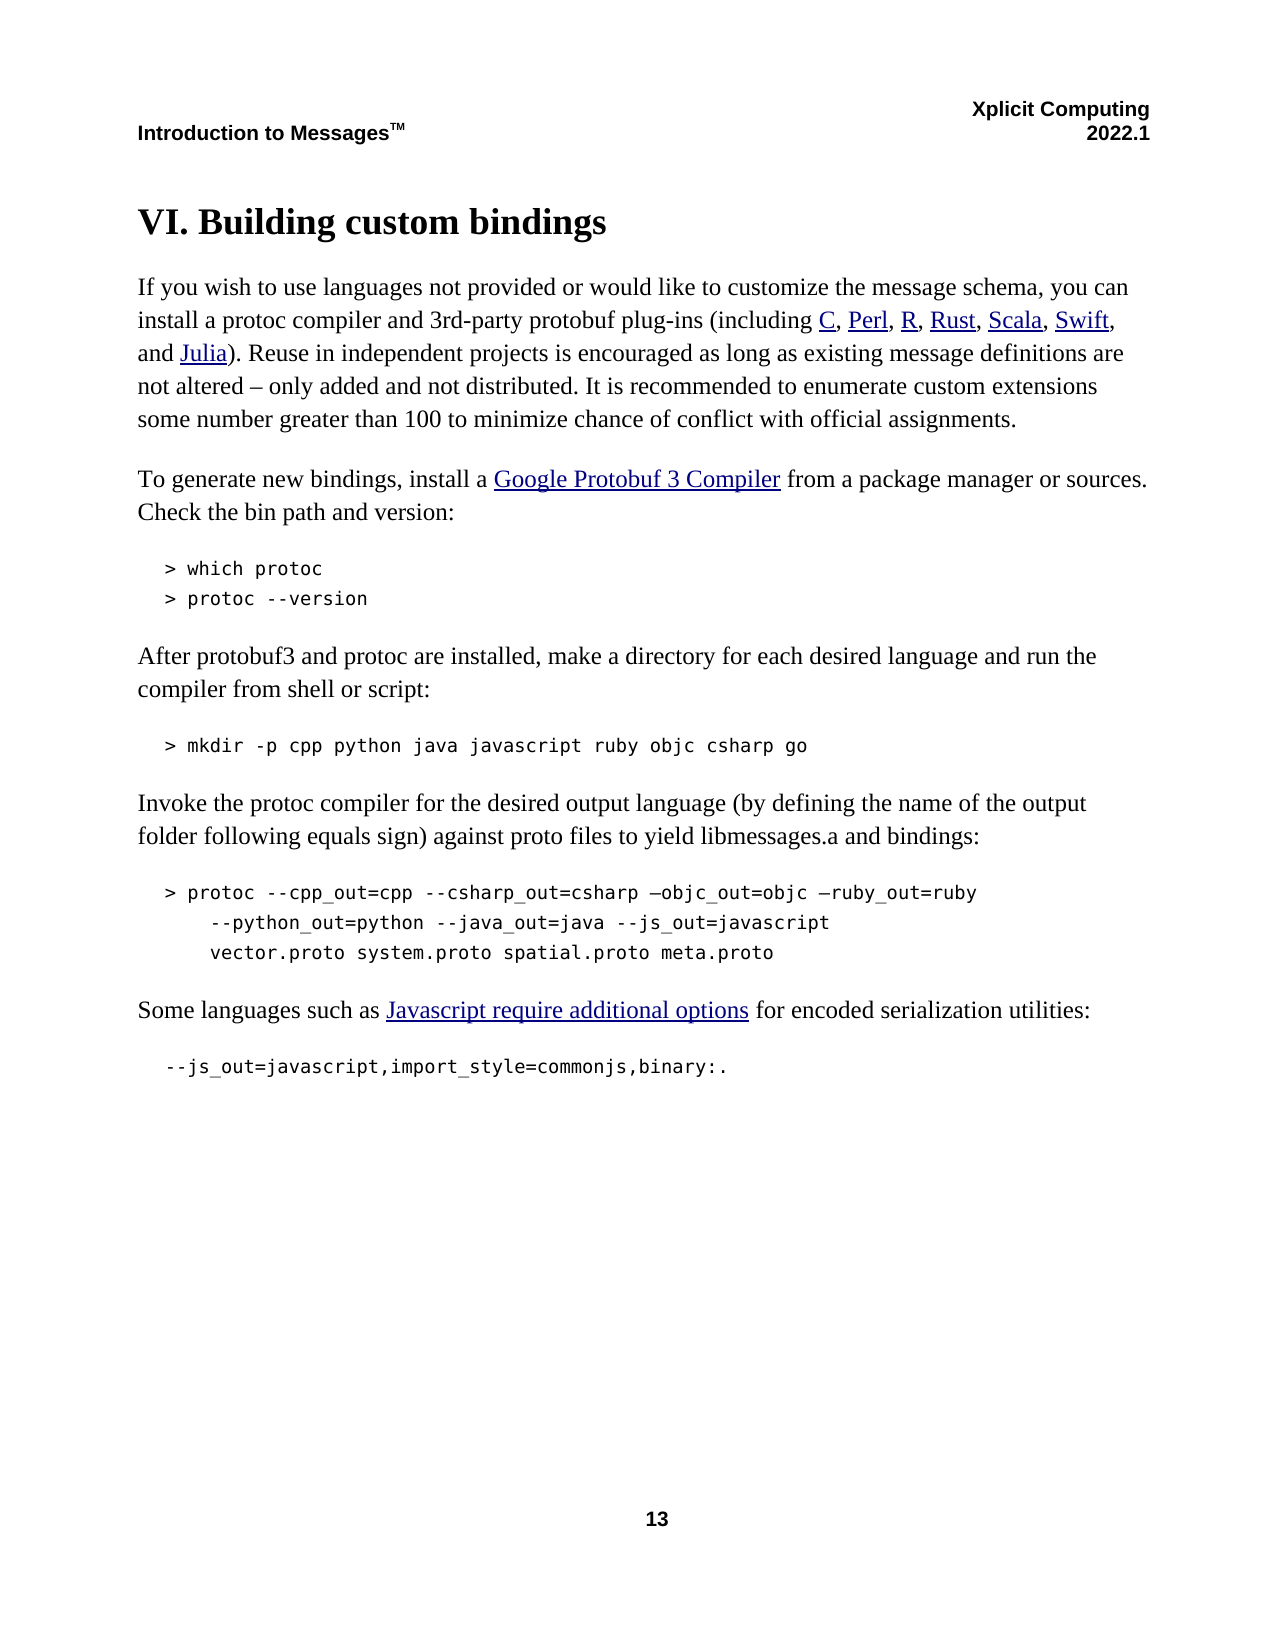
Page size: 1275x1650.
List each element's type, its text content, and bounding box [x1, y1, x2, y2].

text Some languages such as Javascript require additional options for encoded serialization utilities: [137, 995, 1150, 1024]
text Invoke the protoc compiler for the desired output language (by defining the name of the output folder following equals sign) against proto files to yield libmessages.a and bindings: [137, 788, 1150, 850]
text --python_out=python --java_out=java --js_out=javascript [164, 905, 1150, 935]
text If you wish to use languages not provided or would like to customize the message schema, you can install a protoc compiler and 3rd-party protobuf plug-ins (including C, Perl, R, Rust, Scala, Swift, and Julia). Reuse in independent projects is encouraged as long as existing message definitions are not altered – only added and not distributed. It is recommended to enumerate custom extensions some number greater than 100 to minimize chance of conflict with official assignments. [137, 272, 1150, 433]
text > which protoc [164, 551, 1150, 581]
text > protoc --version [164, 581, 1150, 611]
text To generate new bindings, install a Google Protobuf 3 Compiler from a package manager or sources. Check the bin path and version: [137, 464, 1150, 526]
text --js_out=javascript,import_style=commonjs,binary:. [164, 1049, 1150, 1079]
text > protoc --cpp_out=cpp --csharp_out=csharp –objc_out=objc –ruby_out=ruby [164, 875, 1150, 905]
text > mkdir -p cpp python java javascript ruby objc csharp go [164, 728, 1150, 758]
text vector.proto system.proto spatial.proto meta.proto [164, 935, 1150, 965]
subtitle VI. Building custom bindings [137, 199, 1150, 242]
text After protobuf3 and protoc are installed, make a directory for each desired language and run the compiler from shell or script: [137, 641, 1150, 703]
